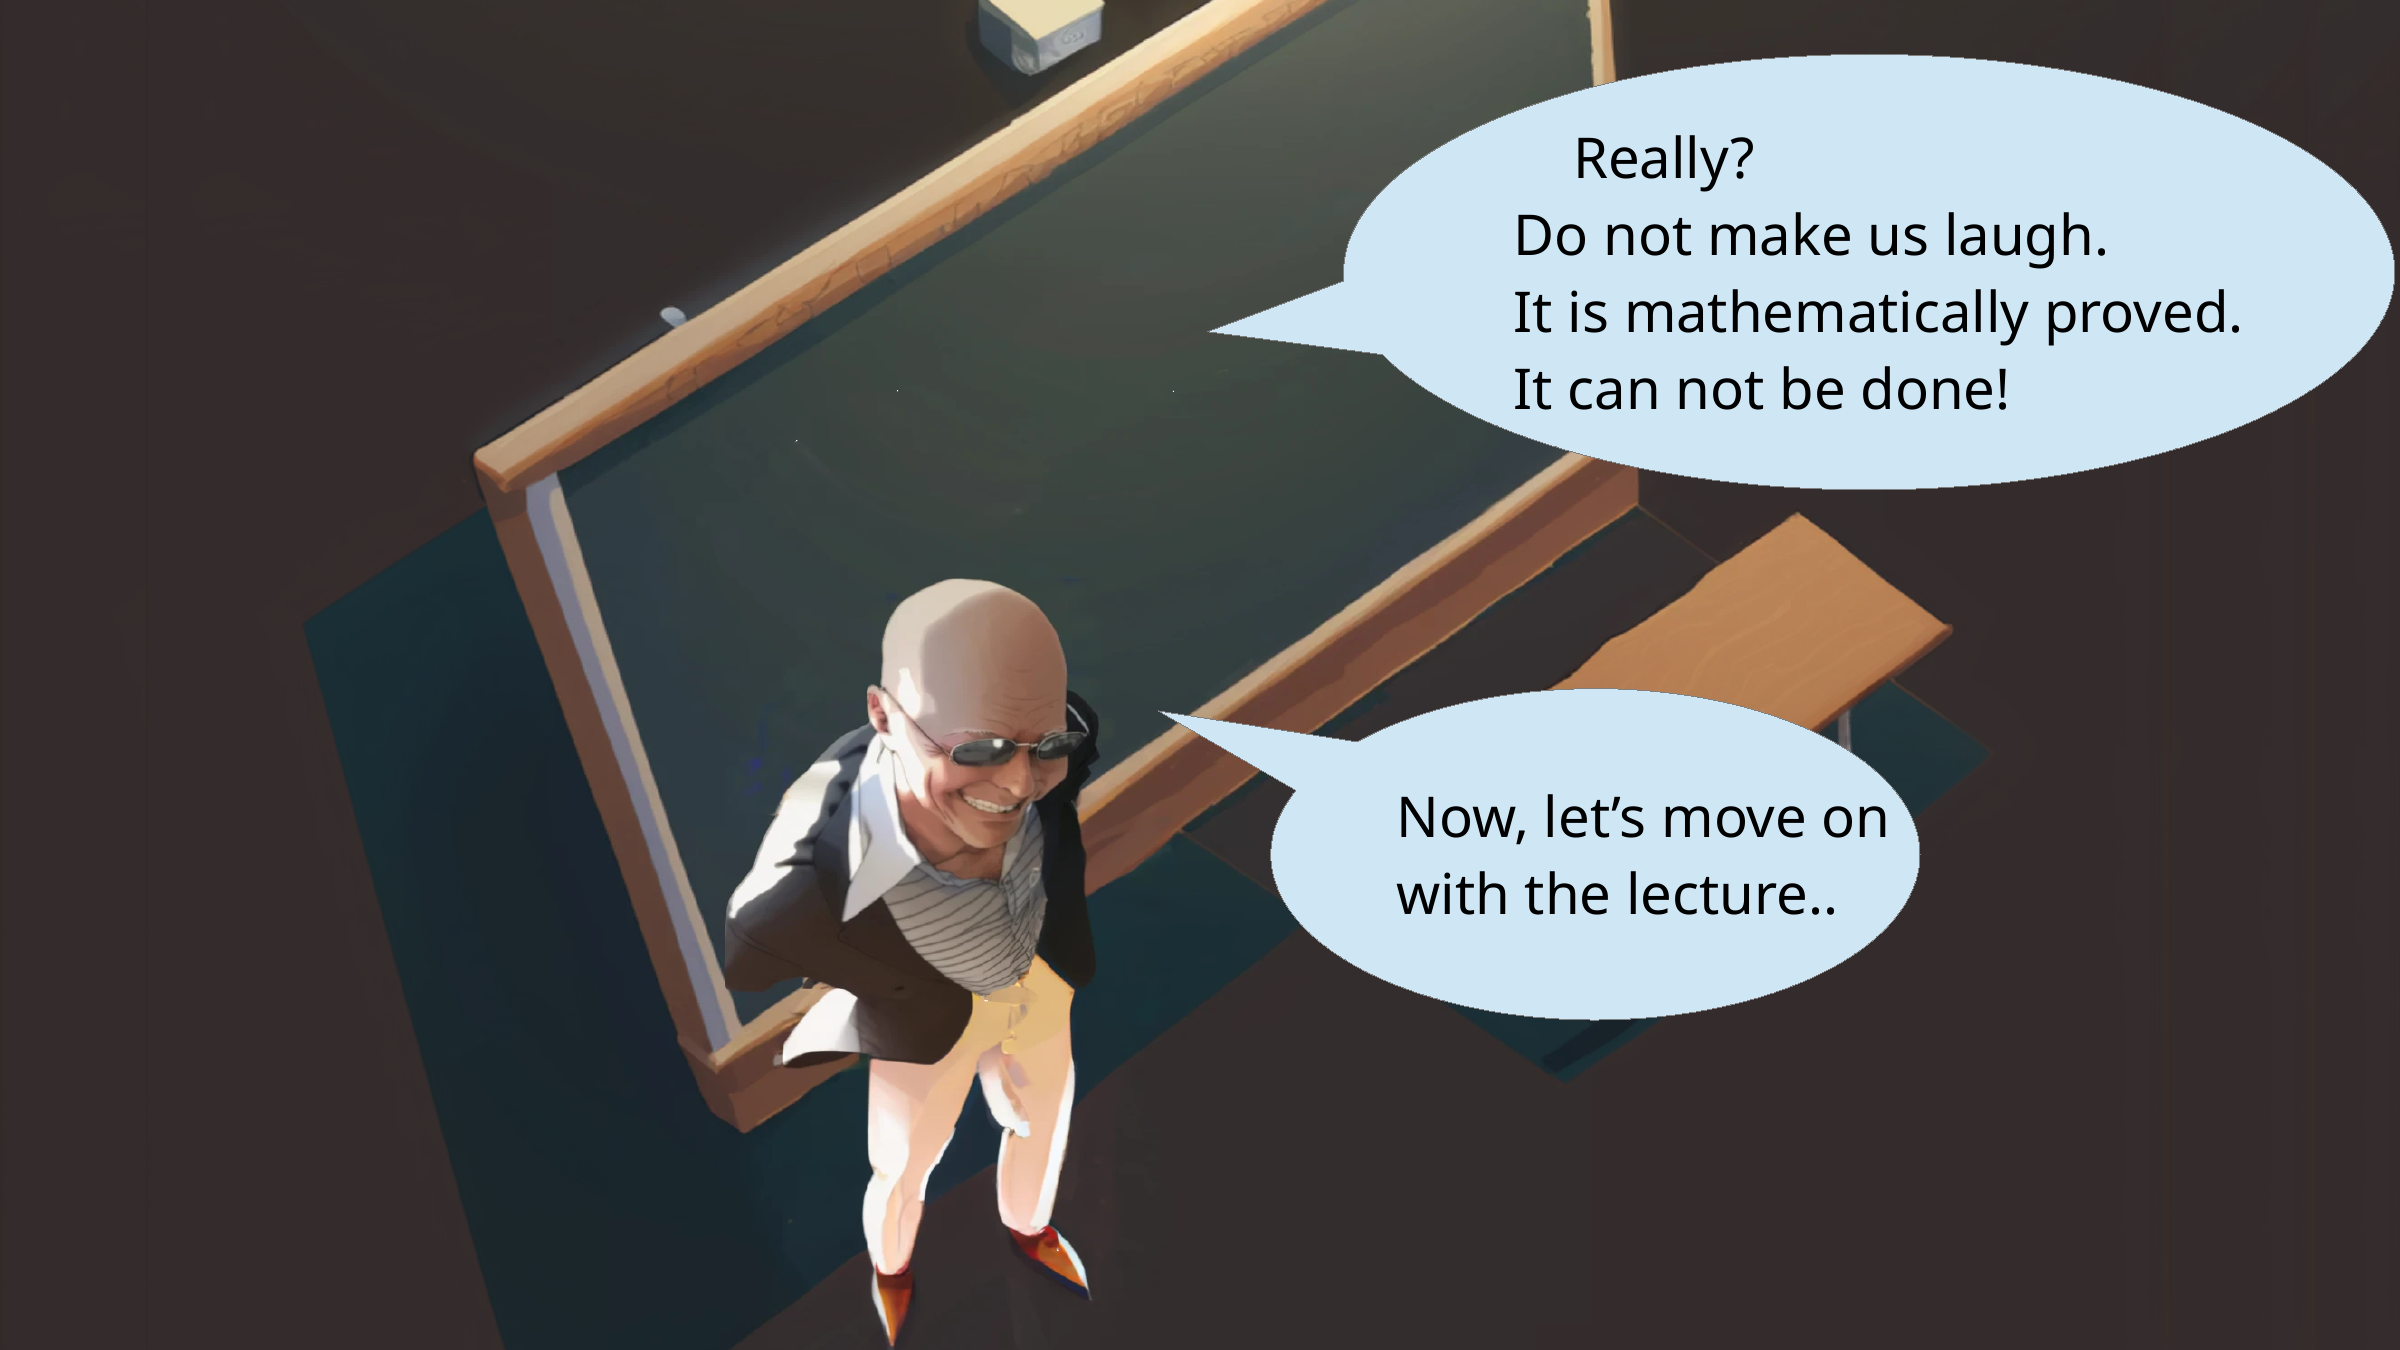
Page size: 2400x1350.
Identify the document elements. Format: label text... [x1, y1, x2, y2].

text_box Really? Do not make us laugh. It is mathematically proved. It can not be done! [1207, 54, 2395, 490]
text_box Now, let’s move on with the lecture.. [1158, 688, 1921, 1021]
picture [0, 0, 2400, 1350]
